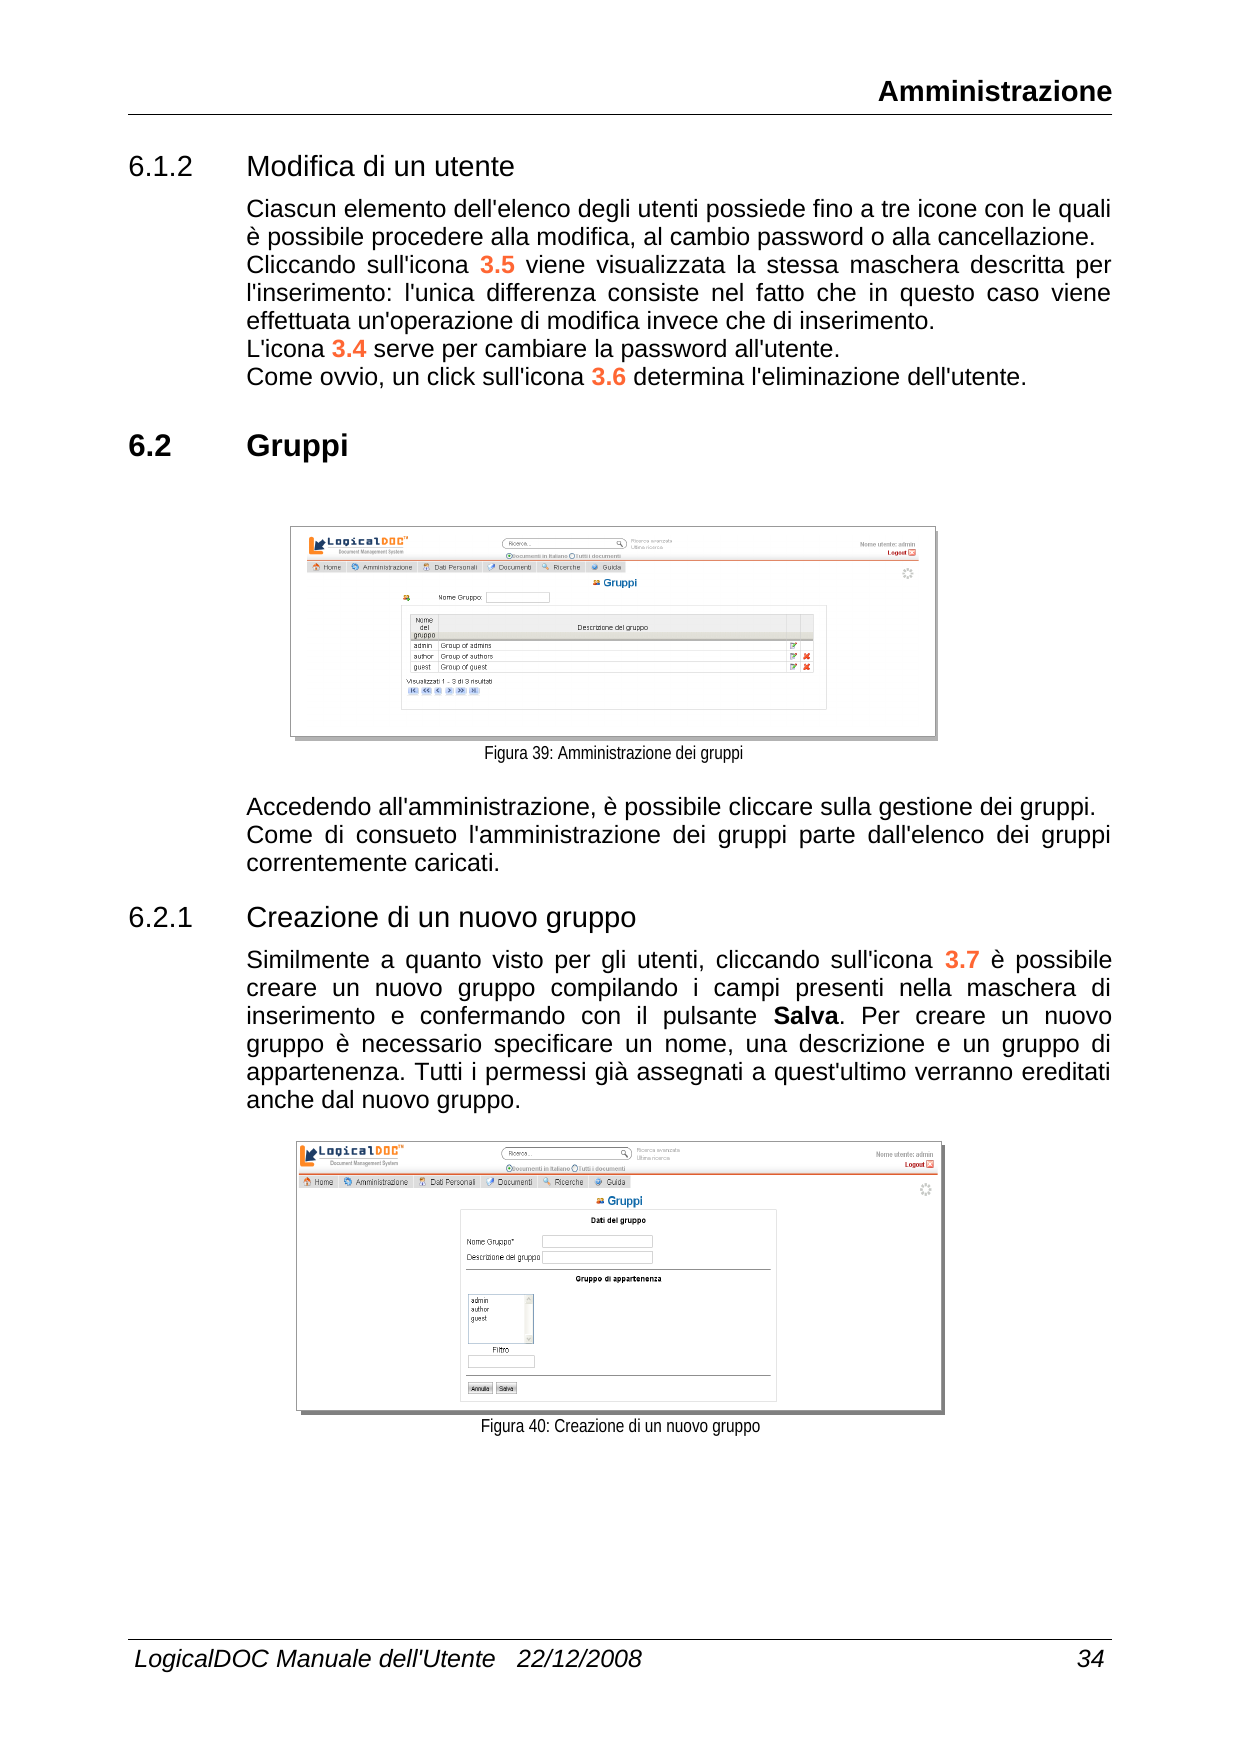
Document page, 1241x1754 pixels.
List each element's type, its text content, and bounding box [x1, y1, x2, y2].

subtitle Modifica di un utente [128, 150, 1112, 183]
text L'icona 3.4 serve per cambiare la password all'utente. [246, 334, 1112, 362]
text Similmente a quanto visto per gli utenti, cliccando sull'icona 3.7 è possibile creare un nuovo gruppo compilando i campi presenti nella maschera di inserimento e confermando con il pulsante Salva. Per creare un nuovo gruppo è necessario specificare un nome, una descrizione e un gruppo di appartenenza. Tutti i permessi già assegnati a quest'ultimo verranno ereditati anche dal nuovo gruppo. [246, 946, 1112, 1114]
text Cliccando sull'icona 3.5 viene visualizzata la stessa maschera descritta per l'inserimento: l'unica differenza consiste nel fatto che in questo caso viene effettuata un'operazione di modifica invece che di inserimento. [246, 251, 1112, 334]
text Ciascun elemento dell'elenco degli utenti possiede fino a tre icone con le quali è possibile procedere alla modifica, al cambio password o alla cancellazione. [246, 195, 1112, 251]
text Accedendo all'amministrazione, è possibile cliccare sulla gestione dei gruppi. [246, 478, 1112, 821]
subtitle Gruppi [128, 428, 1112, 463]
text Come ovvio, un click sull'icona 3.6 determina l'eliminazione dell'utente. [246, 362, 1112, 390]
text Figura 39: Amministrazione dei gruppi [290, 737, 937, 764]
text [297, 1142, 941, 1410]
text Figura 40: Creazione di un nuovo gruppo [296, 1411, 945, 1437]
text Come di consueto l'amministrazione dei gruppi parte dall'elenco dei gruppi correntemente caricati. [246, 821, 1112, 877]
picture [298, 1143, 938, 1408]
picture [307, 535, 919, 727]
subtitle Creazione di un nuovo gruppo [128, 901, 1112, 934]
